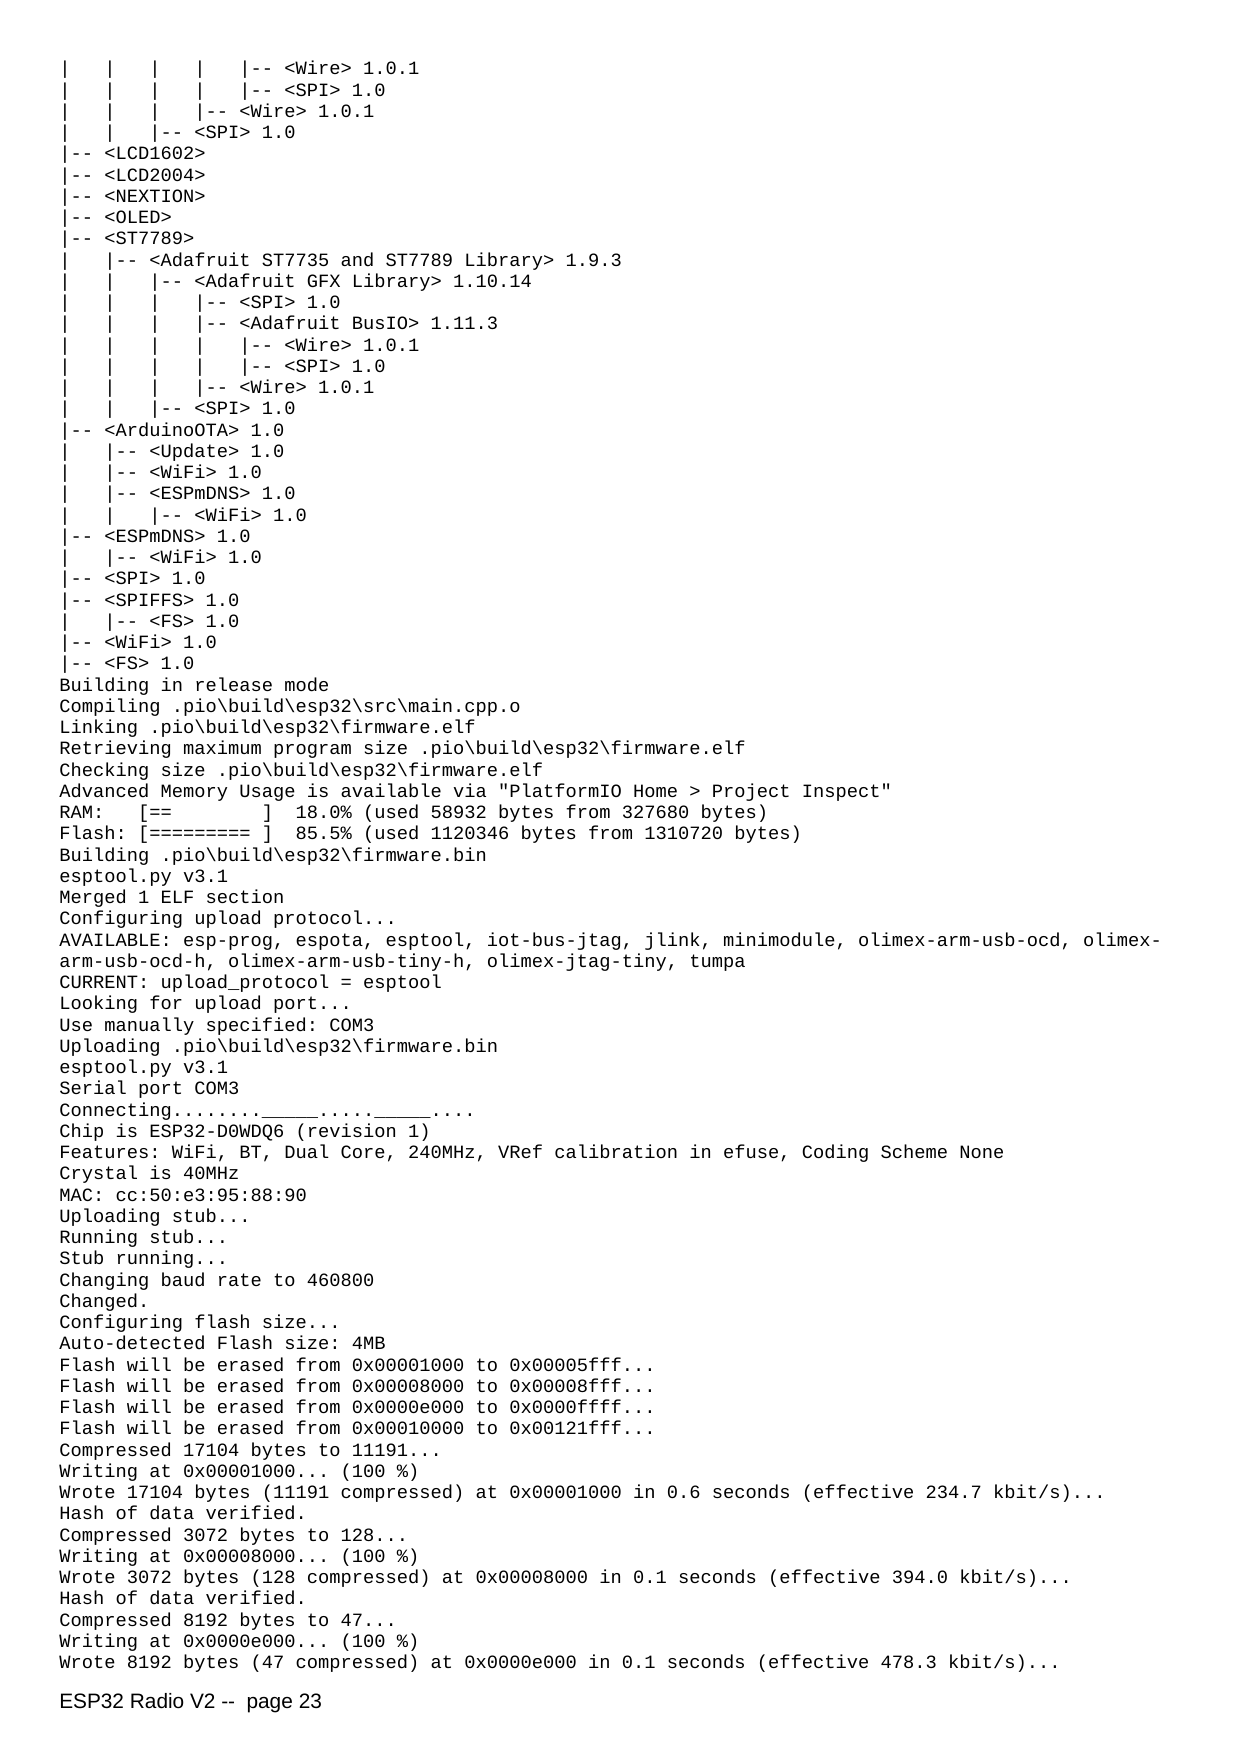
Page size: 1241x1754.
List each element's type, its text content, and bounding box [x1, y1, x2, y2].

text | |-- <WiFi> 1.0 [59, 548, 1181, 569]
text Changed. [59, 1292, 1181, 1313]
text | |-- <Adafruit ST7735 and ST7789 Library> 1.9.3 [59, 250, 1181, 272]
text Chip is ESP32-D0WDQ6 (revision 1) [59, 1122, 1181, 1143]
text | | | | |-- <SPI> 1.0 [59, 357, 1181, 378]
text Wrote 3072 bytes (128 compressed) at 0x00008000 in 0.1 seconds (effective 394.0 kbit/s)... [59, 1568, 1181, 1589]
text | | |-- <WiFi> 1.0 [59, 505, 1181, 527]
text Stub running... [59, 1249, 1181, 1270]
text Configuring upload protocol... [59, 909, 1181, 930]
text |-- <LCD1602> [59, 144, 1181, 165]
text | | |-- <SPI> 1.0 [59, 399, 1181, 420]
text Compressed 3072 bytes to 128... [59, 1525, 1181, 1547]
text Flash will be erased from 0x00010000 to 0x00121fff... [59, 1419, 1181, 1440]
text RAM: [== ] 18.0% (used 58932 bytes from 327680 bytes) [59, 803, 1181, 824]
text | | | |-- <SPI> 1.0 [59, 293, 1181, 314]
text Writing at 0x00001000... (100 %) [59, 1462, 1181, 1483]
text Looking for upload port... [59, 994, 1181, 1015]
text | | | | |-- <Wire> 1.0.1 [59, 59, 1181, 80]
text Uploading .pio\build\esp32\firmware.bin [59, 1037, 1181, 1058]
text Compiling .pio\build\esp32\src\main.cpp.o [59, 697, 1181, 718]
text Configuring flash size... [59, 1313, 1181, 1334]
text Features: WiFi, BT, Dual Core, 240MHz, VRef calibration in efuse, Coding Scheme None [59, 1143, 1181, 1164]
text Advanced Memory Usage is available via "PlatformIO Home > Project Inspect" [59, 782, 1181, 803]
text Flash will be erased from 0x00008000 to 0x00008fff... [59, 1377, 1181, 1398]
text Use manually specified: COM3 [59, 1015, 1181, 1037]
text | | | |-- <Wire> 1.0.1 [59, 378, 1181, 399]
text Wrote 17104 bytes (11191 compressed) at 0x00001000 in 0.6 seconds (effective 234.7 kbit/s)... [59, 1483, 1181, 1504]
text Flash will be erased from 0x00001000 to 0x00005fff... [59, 1355, 1181, 1377]
text MAC: cc:50:e3:95:88:90 [59, 1185, 1181, 1207]
text |-- <OLED> [59, 208, 1181, 229]
text Compressed 17104 bytes to 11191... [59, 1440, 1181, 1462]
text Building .pio\build\esp32\firmware.bin [59, 845, 1181, 867]
text Uploading stub... [59, 1207, 1181, 1228]
text Linking .pio\build\esp32\firmware.elf [59, 718, 1181, 739]
text Serial port COM3 [59, 1079, 1181, 1100]
text |-- <ST7789> [59, 229, 1181, 250]
text esptool.py v3.1 [59, 1058, 1181, 1079]
text |-- <FS> 1.0 [59, 654, 1181, 675]
text | |-- <WiFi> 1.0 [59, 463, 1181, 484]
text Merged 1 ELF section [59, 888, 1181, 909]
text Building in release mode [59, 675, 1181, 697]
text Flash: [========= ] 85.5% (used 1120346 bytes from 1310720 bytes) [59, 824, 1181, 845]
text Writing at 0x00008000... (100 %) [59, 1547, 1181, 1568]
text |-- <NEXTION> [59, 187, 1181, 208]
text Hash of data verified. [59, 1589, 1181, 1610]
text |-- <ArduinoOTA> 1.0 [59, 420, 1181, 442]
text |-- <SPI> 1.0 [59, 569, 1181, 590]
text | |-- <Update> 1.0 [59, 442, 1181, 463]
text AVAILABLE: esp-prog, espota, esptool, iot-bus-jtag, jlink, minimodule, olimex-arm-usb-ocd, olimex-arm-usb-ocd-h, olimex-arm-usb-tiny-h, olimex-jtag-tiny, tumpa [59, 930, 1181, 973]
text | | | |-- <Adafruit BusIO> 1.11.3 [59, 314, 1181, 335]
text Retrieving maximum program size .pio\build\esp32\firmware.elf [59, 739, 1181, 760]
text Running stub... [59, 1228, 1181, 1249]
text Flash will be erased from 0x0000e000 to 0x0000ffff... [59, 1398, 1181, 1419]
text |-- <SPIFFS> 1.0 [59, 590, 1181, 612]
text | | |-- <Adafruit GFX Library> 1.10.14 [59, 272, 1181, 293]
text | |-- <FS> 1.0 [59, 612, 1181, 633]
text | | | | |-- <Wire> 1.0.1 [59, 335, 1181, 357]
text |-- <LCD2004> [59, 165, 1181, 187]
text | | |-- <SPI> 1.0 [59, 123, 1181, 144]
text |-- <WiFi> 1.0 [59, 633, 1181, 654]
text | | | |-- <Wire> 1.0.1 [59, 102, 1181, 123]
text CURRENT: upload_protocol = esptool [59, 973, 1181, 994]
text Hash of data verified. [59, 1504, 1181, 1525]
text Checking size .pio\build\esp32\firmware.elf [59, 760, 1181, 782]
text esptool.py v3.1 [59, 867, 1181, 888]
text Crystal is 40MHz [59, 1164, 1181, 1185]
text Writing at 0x0000e000... (100 %) [59, 1632, 1181, 1653]
text Compressed 8192 bytes to 47... [59, 1610, 1181, 1632]
text Connecting........_____....._____.... [59, 1100, 1181, 1122]
text Auto-detected Flash size: 4MB [59, 1334, 1181, 1355]
text Wrote 8192 bytes (47 compressed) at 0x0000e000 in 0.1 seconds (effective 478.3 kbit/s)... [59, 1653, 1181, 1674]
text Changing baud rate to 460800 [59, 1270, 1181, 1292]
text | | | | |-- <SPI> 1.0 [59, 80, 1181, 102]
text | |-- <ESPmDNS> 1.0 [59, 484, 1181, 505]
text |-- <ESPmDNS> 1.0 [59, 527, 1181, 548]
